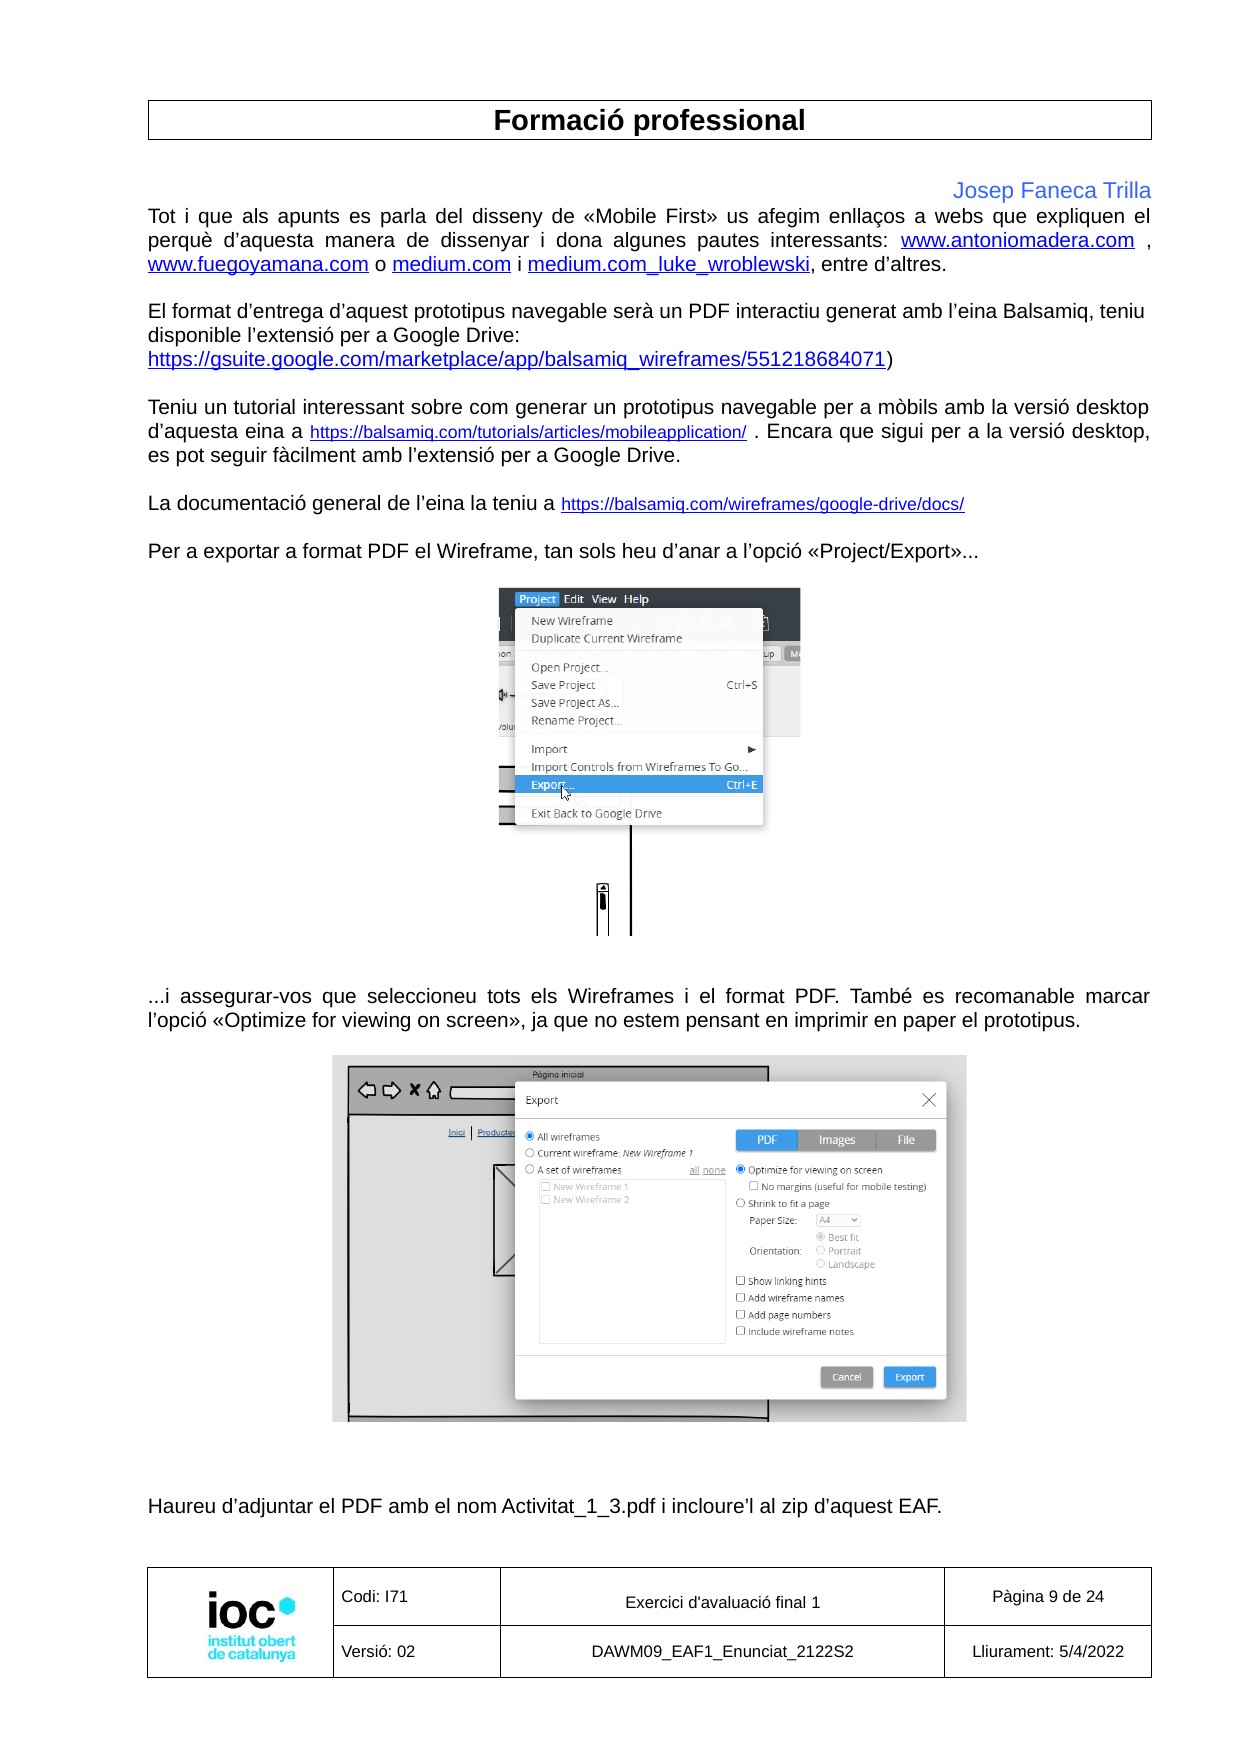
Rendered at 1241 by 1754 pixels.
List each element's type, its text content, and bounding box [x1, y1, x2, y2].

picture [332, 1055, 967, 1422]
text La documentació general de l’eina la teniu a https://balsamiq.com/wireframes/google-drive/docs/ [148, 491, 1151, 515]
text ...i assegurar-vos que seleccioneu tots els Wireframes i el format PDF. També es recomanable marcar l’opció «Optimize for viewing on screen», ja que no estem pensant en imprimir en paper el prototipus. [148, 983, 1151, 1031]
text Haureu d’adjuntar el PDF amb el nom Activitat_1_3.pdf i incloure’l al zip d’aquest EAF. [148, 1493, 1151, 1517]
text El format d’entrega d’aquest prototipus navegable serà un PDF interactiu generat amb l’eina Balsamiq, teniu disponible l’extensió per a Google Drive: https://gsuite.google.com/marketplace/app/balsamiq_wireframes/551218684071) [148, 299, 1151, 371]
picture [498, 586, 801, 936]
text Teniu un tutorial interessant sobre com generar un prototipus navegable per a mòbils amb la versió desktop d’aquesta eina a https://balsamiq.com/tutorials/articles/mobileapplication/ . Encara que sigui per a la versió desktop, es pot seguir fàcilment amb l’extensió per a Google Drive. [148, 395, 1151, 467]
text Per a exportar a format PDF el Wireframe, tan sols heu d’anar a l’opció «Project/Export»... [148, 539, 1151, 563]
text Tot i que als apunts es parla del disseny de «Mobile First» us afegim enllaços a webs que expliquen el perquè d’aquesta manera de dissenyar i dona algunes pautes interessants: www.antoniomadera.com , www.fuegoyamana.com o medium.com i medium.com_luke_wroblewski, entre d’altres. [148, 203, 1151, 275]
picture [195, 1577, 309, 1673]
